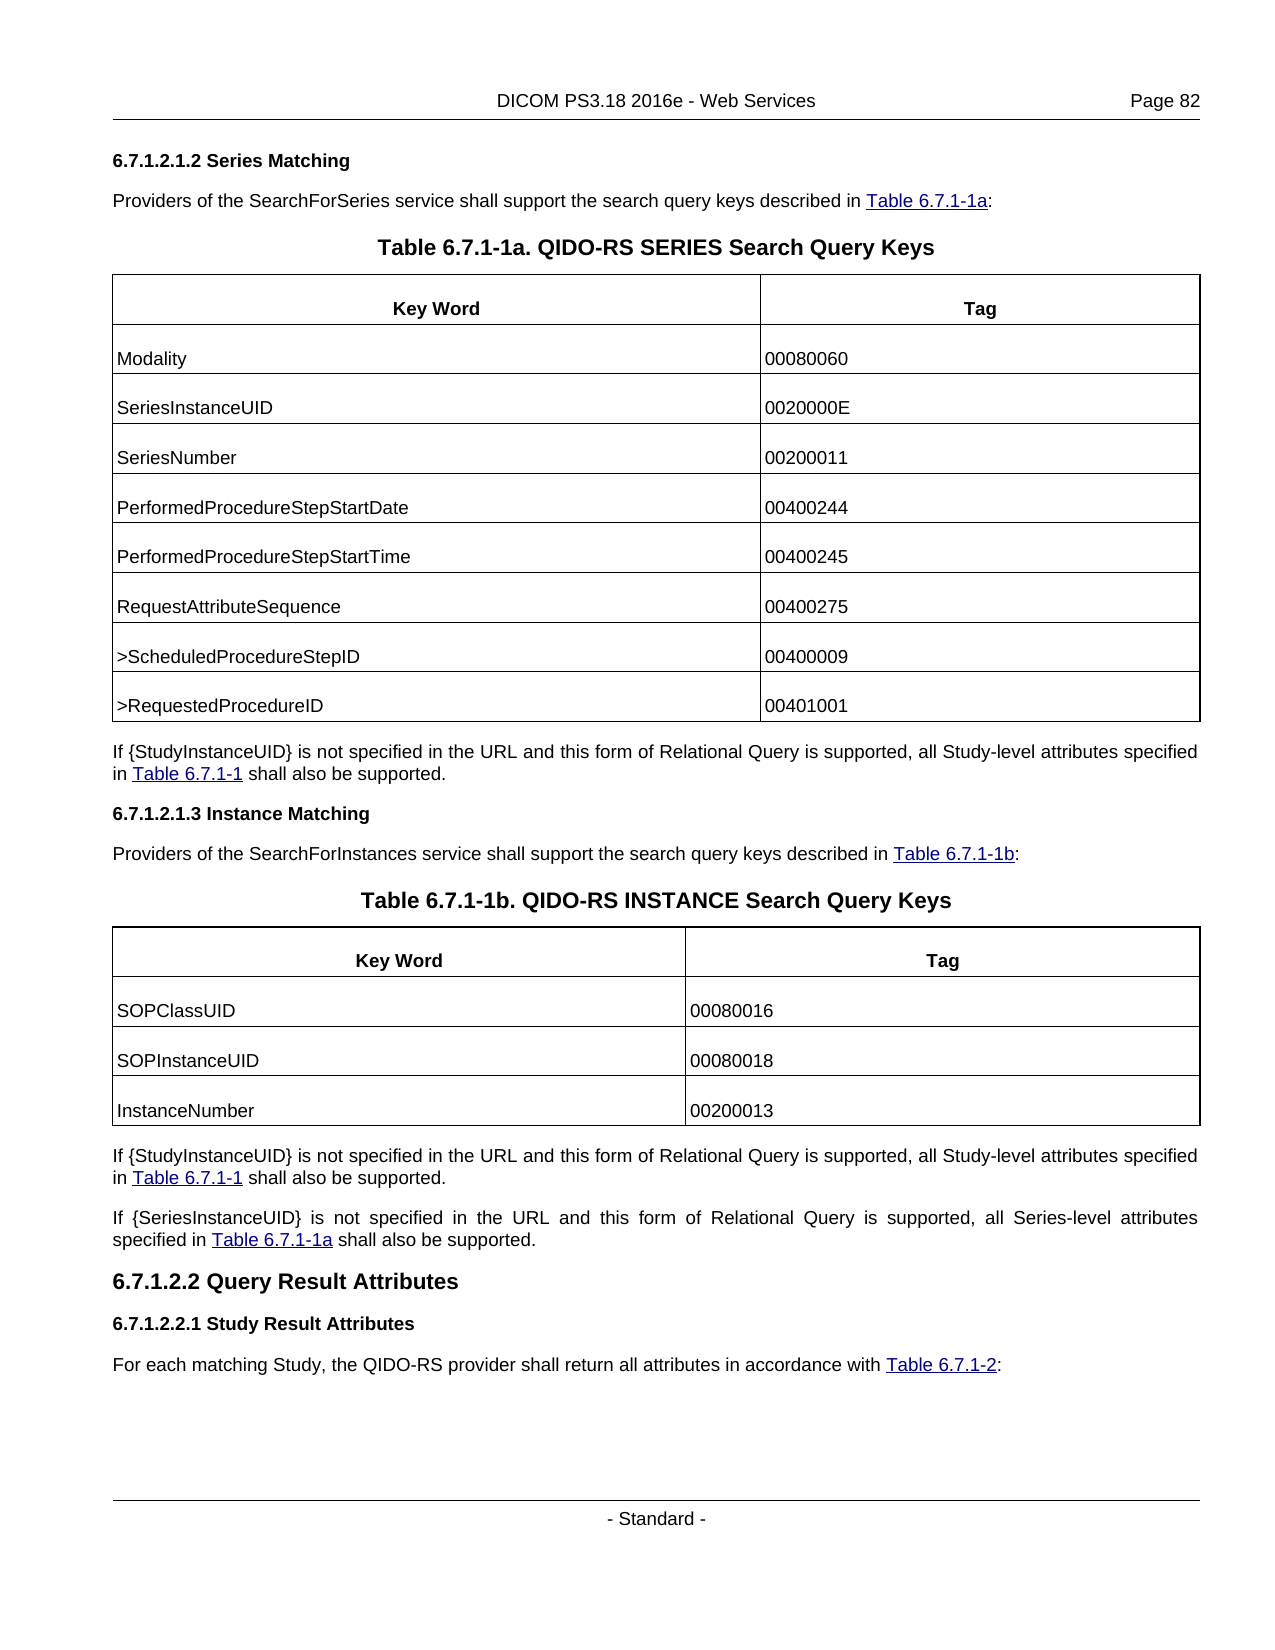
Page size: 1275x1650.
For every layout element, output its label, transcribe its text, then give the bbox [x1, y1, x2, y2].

table_cell 00200011 [761, 424, 1199, 472]
table_header Tag [761, 275, 1199, 323]
table_cell 00400275 [761, 573, 1199, 622]
table_cell 00080018 [686, 1027, 1199, 1075]
text 6.7.1.2.1.2 Series Matching [112, 150, 1200, 172]
text Providers of the SearchForInstances service shall support the search query keys described in Table 6.7.1-1b: [112, 843, 1200, 864]
table_cell >ScheduledProcedureStepID [113, 623, 760, 671]
table_cell 00080060 [761, 325, 1199, 373]
table_header Key Word [113, 275, 760, 323]
text If {StudyInstanceUID} is not specified in the URL and this form of Relational Query is supported, all Study-level attributes specified in Table 6.7.1-1 shall also be supported. [112, 741, 1200, 784]
text 6.7.1.2.1.3 Instance Matching [112, 803, 1200, 824]
text If {SeriesInstanceUID} is not specified in the URL and this form of Relational Query is supported, all Series-level attributes specified in Table 6.7.1-1a shall also be supported. [112, 1207, 1200, 1250]
table_cell 0020000E [761, 374, 1199, 423]
table_cell PerformedProcedureStepStartTime [113, 523, 760, 572]
table_cell PerformedProcedureStepStartDate [113, 474, 760, 522]
table_cell >RequestedProcedureID [113, 672, 760, 721]
text 6.7.1.2.2.1 Study Result Attributes [112, 1313, 1200, 1335]
table_cell SeriesInstanceUID [113, 374, 760, 423]
text Table 6.7.1-1a. QIDO-RS SERIES Search Query Keys [112, 234, 1200, 260]
text If {StudyInstanceUID} is not specified in the URL and this form of Relational Query is supported, all Study-level attributes specified in Table 6.7.1-1 shall also be supported. [112, 1145, 1200, 1188]
table_header Key Word [113, 928, 685, 976]
text Providers of the SearchForSeries service shall support the search query keys described in Table 6.7.1-1a: [112, 190, 1200, 212]
table_header Tag [686, 928, 1199, 976]
table_cell 00401001 [761, 672, 1199, 721]
table_cell 00200013 [686, 1076, 1199, 1125]
text 6.7.1.2.2 Query Result Attributes [112, 1269, 1200, 1294]
table_cell InstanceNumber [113, 1076, 685, 1125]
table_cell Modality [113, 325, 760, 373]
table_cell SeriesNumber [113, 424, 760, 472]
table_cell 00400244 [761, 474, 1199, 522]
text Table 6.7.1-1b. QIDO-RS INSTANCE Search Query Keys [112, 887, 1200, 913]
table_cell RequestAttributeSequence [113, 573, 760, 622]
table_cell 00400009 [761, 623, 1199, 671]
table_cell 00400245 [761, 523, 1199, 572]
table_cell 00080016 [686, 977, 1199, 1026]
table_cell SOPClassUID [113, 977, 685, 1026]
text For each matching Study, the QIDO-RS provider shall return all attributes in accordance with Table 6.7.1-2: [112, 1353, 1200, 1375]
table_cell SOPInstanceUID [113, 1027, 685, 1075]
